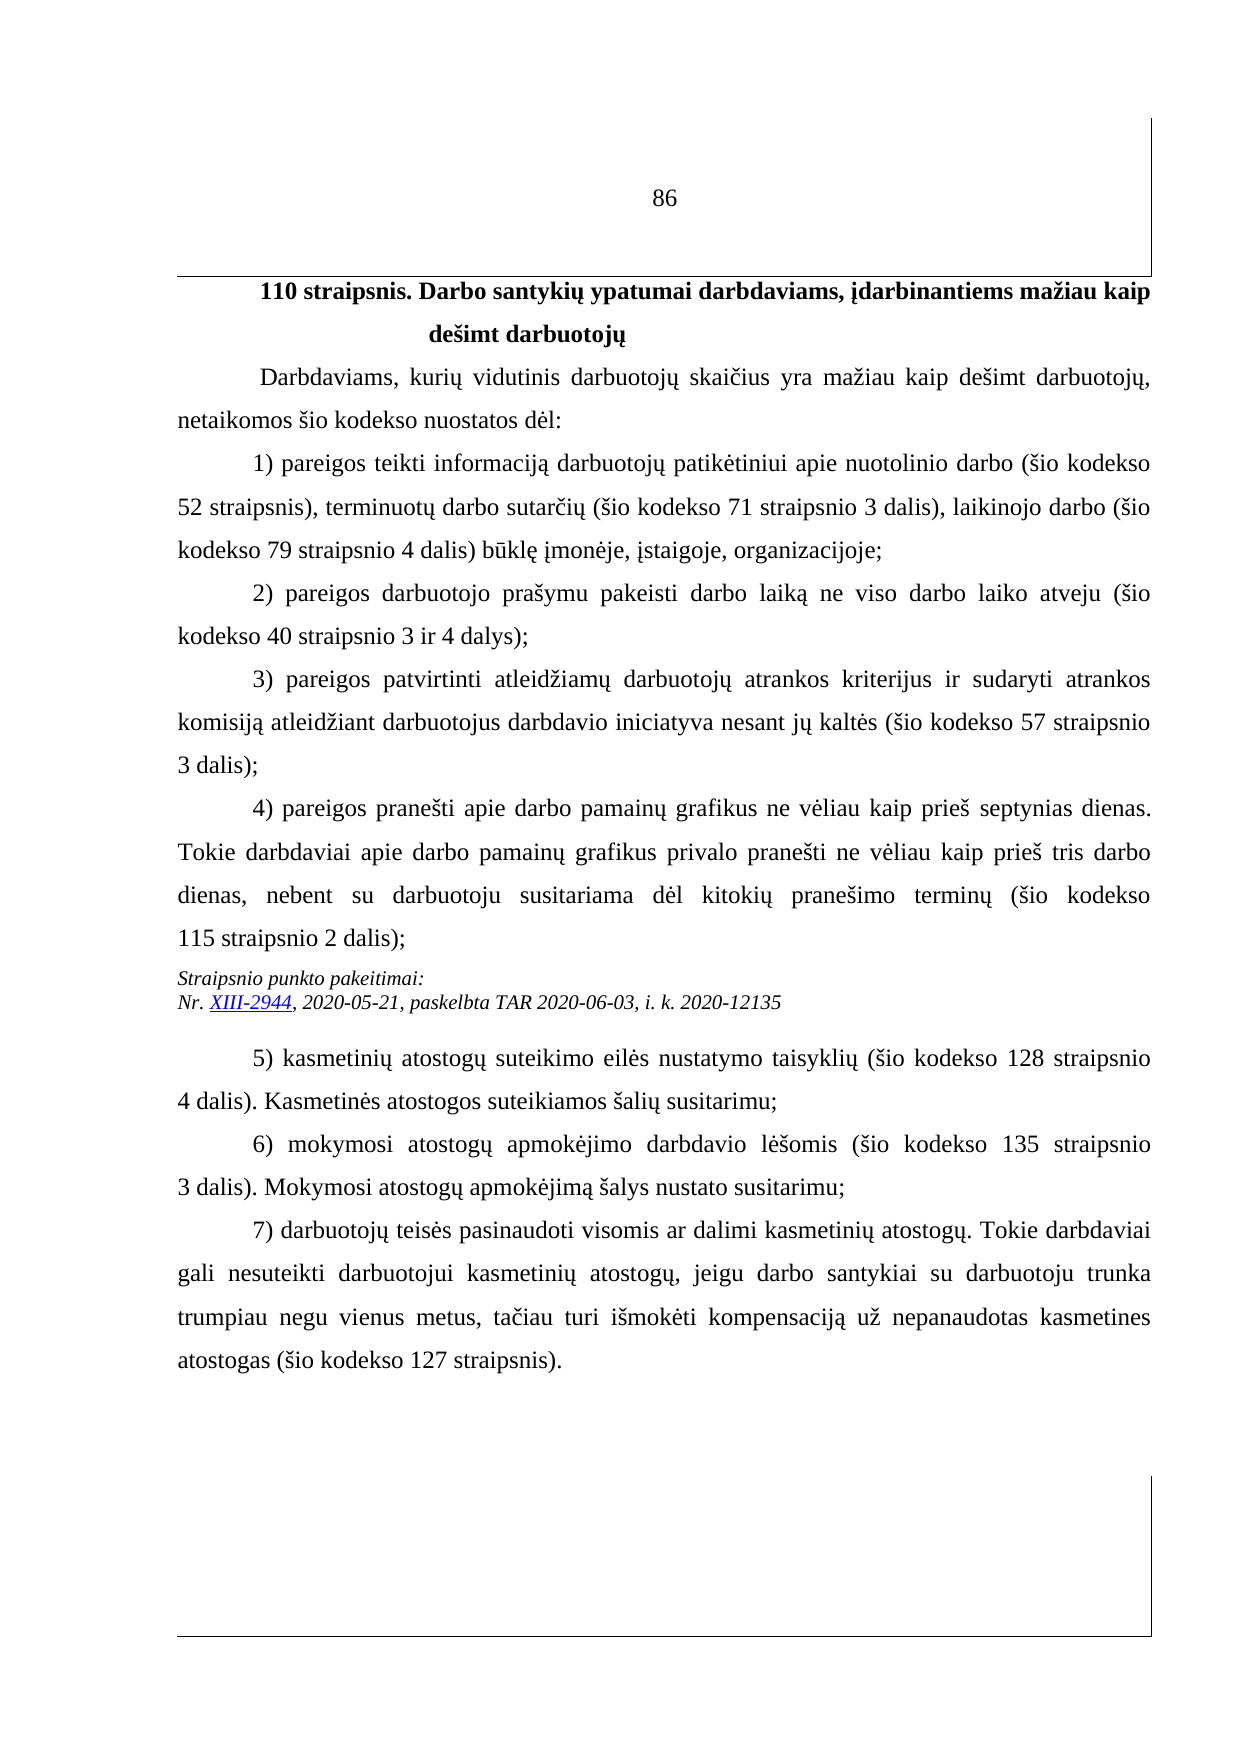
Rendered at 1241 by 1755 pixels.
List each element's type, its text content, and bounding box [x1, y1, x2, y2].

text Darbdaviams, kurių vidutinis darbuotojų skaičius yra mažiau kaip dešimt darbuotojų, netaikomos šio kodekso nuostatos dėl: [177, 362, 1152, 434]
text 2) pareigos darbuotojo prašymu pakeisti darbo laiką ne viso darbo laiko atveju (šio kodekso 40 straipsnio 3 ir 4 dalys); [177, 578, 1152, 650]
subtitle 110 straipsnis. Darbo santykių ypatumai darbdaviams, įdarbinantiems mažiau kaip dešimt darbuotojų [259, 276, 1152, 348]
text Straipsnio punkto pakeitimai: [177, 966, 1152, 990]
text 7) darbuotojų teisės pasinaudoti visomis ar dalimi kasmetinių atostogų. Tokie darbdaviai gali nesuteikti darbuotojui kasmetinių atostogų, jeigu darbo santykiai su darbuotoju trunka trumpiau negu vienus metus, tačiau turi išmokėti kompensaciją už nepanaudotas kasmetines atostogas (šio kodekso 127 straipsnis). [177, 1215, 1152, 1373]
text 6) mokymosi atostogų apmokėjimo darbdavio lėšomis (šio kodekso 135 straipsnio 3 dalis). Mokymosi atostogų apmokėjimą šalys nustato susitarimu; [177, 1129, 1152, 1201]
text 4) pareigos pranešti apie darbo pamainų grafikus ne vėliau kaip prieš septynias dienas. Tokie darbdaviai apie darbo pamainų grafikus privalo pranešti ne vėliau kaip prieš tris darbo dienas, nebent su darbuotoju susitariama dėl kitokių pranešimo terminų (šio kodekso 115 straipsnio 2 dalis); [177, 793, 1152, 952]
text 3) pareigos patvirtinti atleidžiamų darbuotojų atrankos kriterijus ir sudaryti atrankos komisiją atleidžiant darbuotojus darbdavio iniciatyva nesant jų kaltės (šio kodekso 57 straipsnio 3 dalis); [177, 664, 1152, 779]
text Nr. XIII-2944, 2020-05-21, paskelbta TAR 2020-06-03, i. k. 2020-12135 [177, 990, 1152, 1014]
text 5) kasmetinių atostogų suteikimo eilės nustatymo taisyklių (šio kodekso 128 straipsnio 4 dalis). Kasmetinės atostogos suteikiamos šalių susitarimu; [177, 1043, 1152, 1115]
text 1) pareigos teikti informaciją darbuotojų patikėtiniui apie nuotolinio darbo (šio kodekso 52 straipsnis), terminuotų darbo sutarčių (šio kodekso 71 straipsnio 3 dalis), laikinojo darbo (šio kodekso 79 straipsnio 4 dalis) būklę įmonėje, įstaigoje, organizacijoje; [177, 448, 1152, 563]
